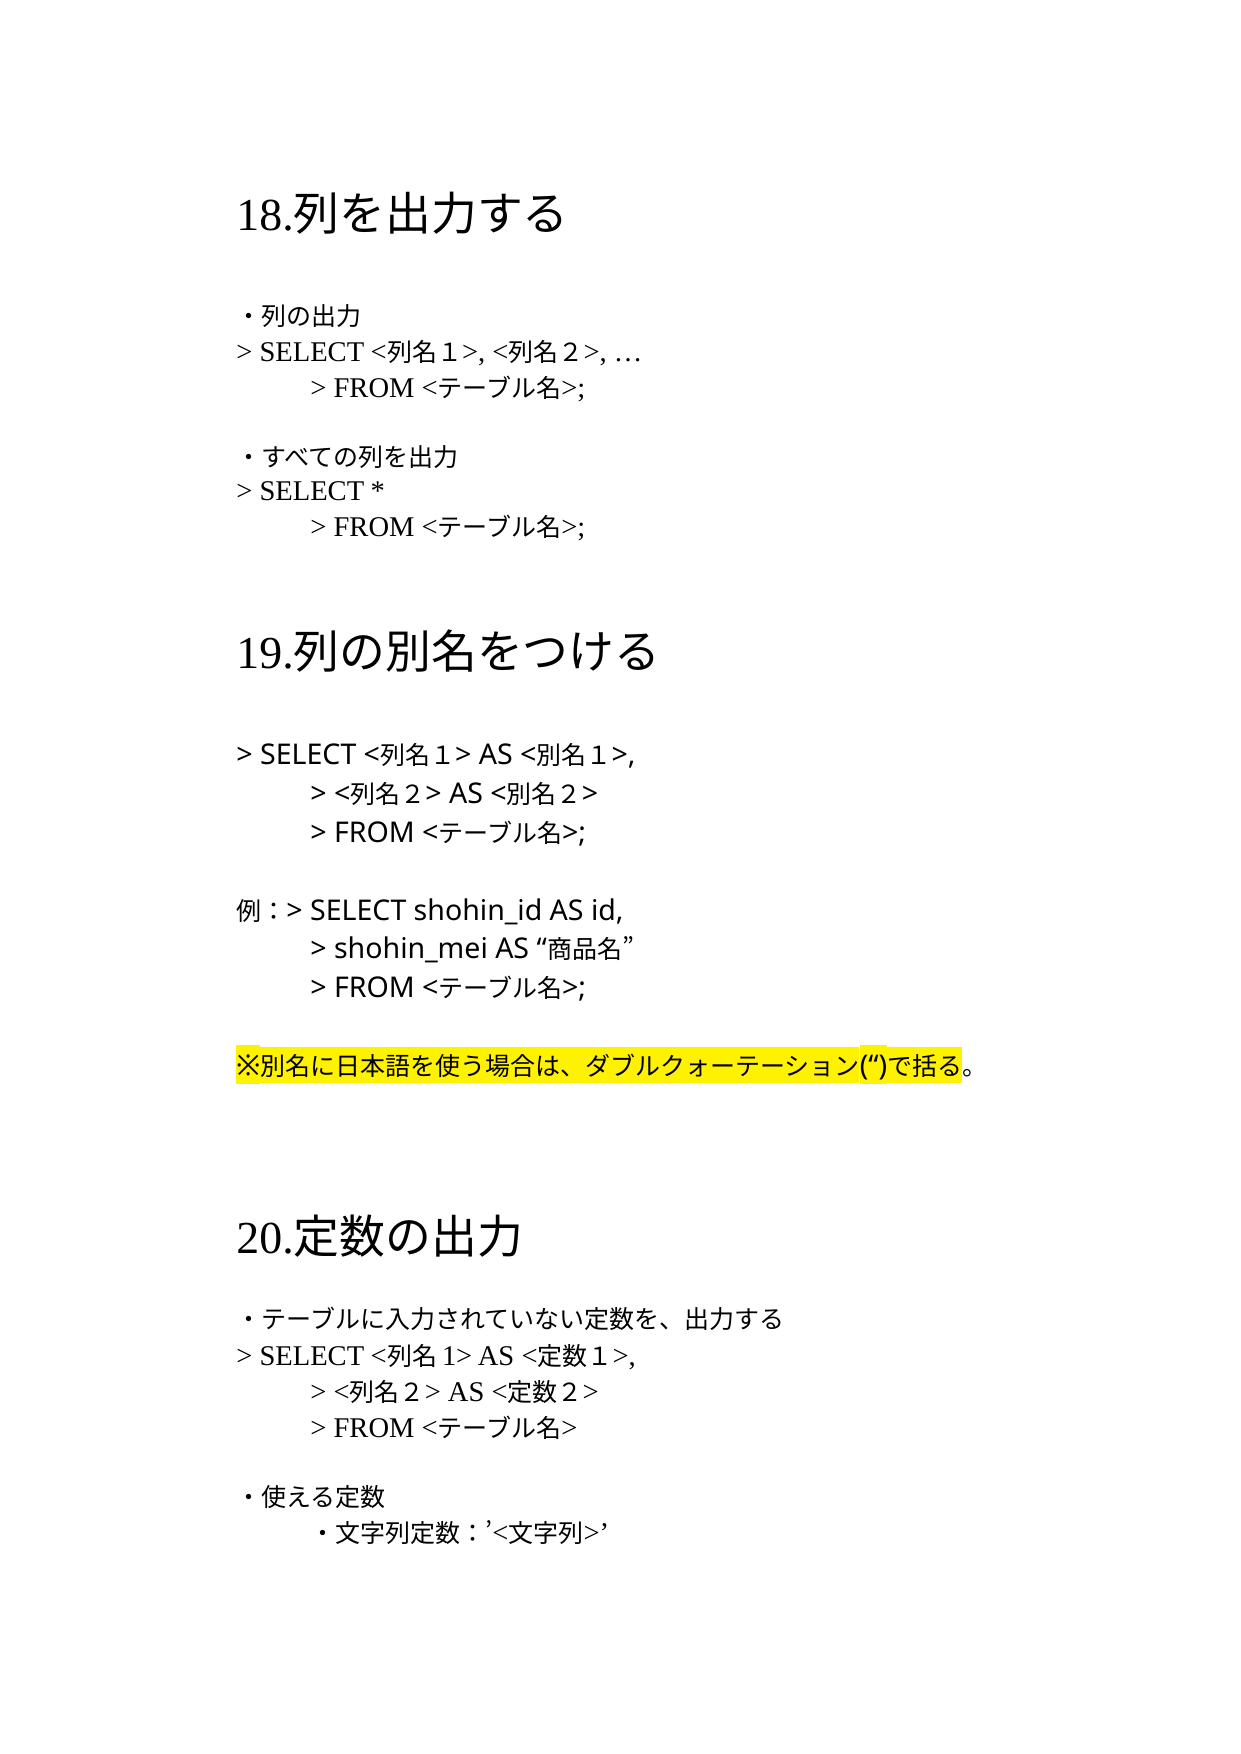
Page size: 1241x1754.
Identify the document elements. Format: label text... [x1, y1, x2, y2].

text ※別名に日本語を使う場合は、ダブルクォーテーション(“)で括る。 [236, 1045, 1063, 1084]
text 例：> SELECT shohin_id AS id, [236, 889, 1063, 928]
text > SELECT <列名１> AS <別名１>, [236, 734, 1063, 773]
text > FROM <テーブル名>; [236, 967, 1063, 1006]
text > FROM <テーブル名>; [236, 507, 1063, 543]
text 18.列を出力する [236, 177, 1063, 243]
text ・列の出力 [236, 296, 1063, 332]
text ・テーブルに入力されていない定数を、出力する [236, 1300, 1063, 1336]
text > <列名２> AS <別名２> [236, 773, 1063, 812]
text > <列名２> AS <定数２> [236, 1372, 1063, 1408]
text > SELECT * [236, 474, 1063, 507]
text > SELECT <列名1> AS <定数１>, [236, 1336, 1063, 1372]
text ・使える定数 [236, 1478, 1063, 1514]
text > SELECT <列名１>, <列名２>, … [236, 332, 1063, 369]
text ・文字列定数：’<文字列>’ [236, 1514, 1063, 1550]
text > FROM <テーブル名>; [236, 812, 1063, 851]
text ・すべての列を出力 [236, 438, 1063, 474]
text > shohin_mei AS “商品名” [236, 928, 1063, 967]
text 20.定数の出力 [236, 1200, 1063, 1267]
text 19.列の別名をつける [236, 615, 1063, 681]
text > FROM <テーブル名>; [236, 369, 1063, 405]
text > FROM <テーブル名> [236, 1408, 1063, 1445]
